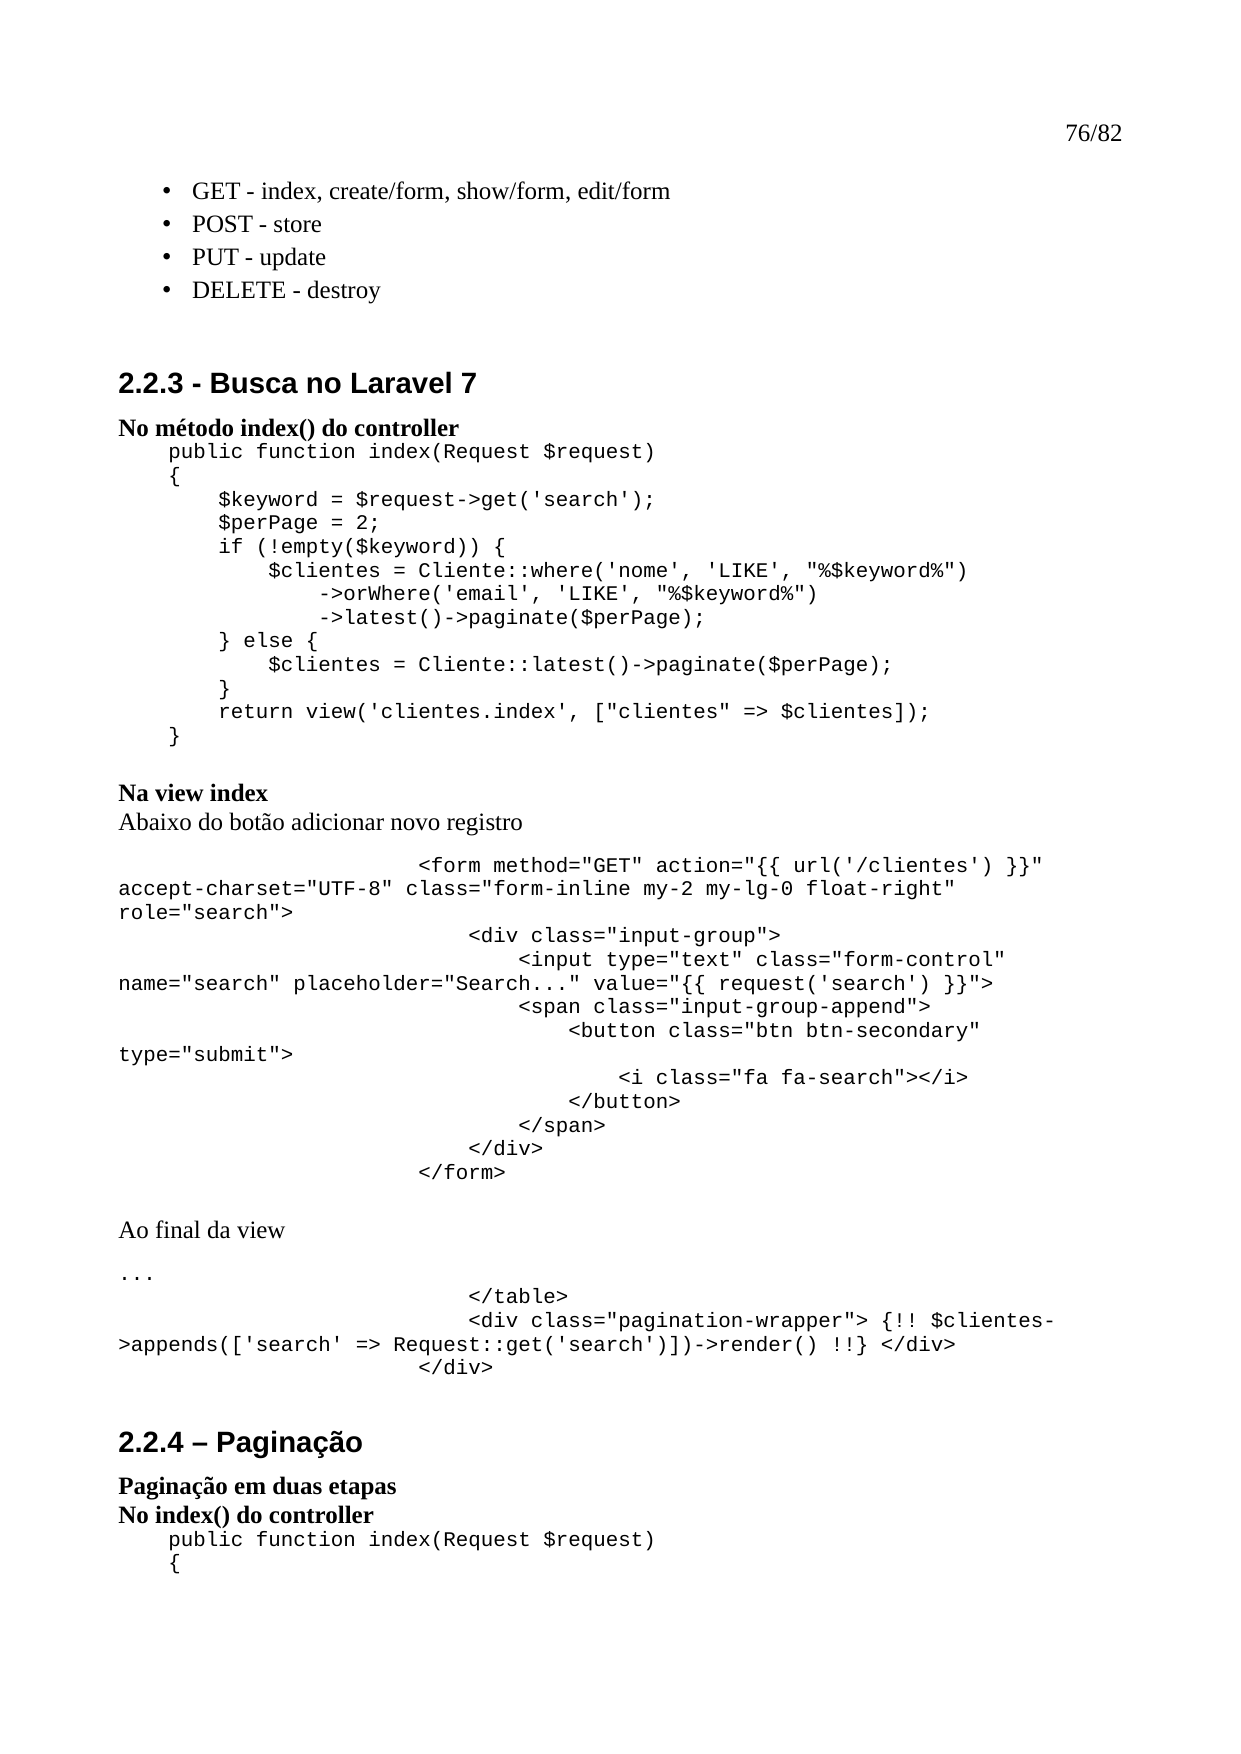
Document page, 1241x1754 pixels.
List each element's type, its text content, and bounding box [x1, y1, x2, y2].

text ->orWhere('email', 'LIKE', "%$keyword%") [118, 583, 1122, 607]
text public function index(Request $request) [118, 1529, 1122, 1552]
text <i class="fa fa-search"></i> [118, 1067, 1122, 1091]
text { [118, 1552, 1122, 1576]
text <div class="input-group"> [118, 926, 1122, 949]
text </span> [118, 1115, 1122, 1138]
subtitle 2.2.3 - Busca no Laravel 7 [118, 366, 1122, 400]
text No método index() do controller [118, 413, 1122, 441]
text $perPage = 2; [118, 512, 1122, 536]
subtitle 2.2.4 – Paginação [118, 1425, 1122, 1459]
text </div> [118, 1357, 1122, 1381]
text </button> [118, 1091, 1122, 1115]
text } [118, 725, 1122, 749]
text Ao final da view [118, 1215, 1122, 1244]
text $clientes = Cliente::latest()->paginate($perPage); [118, 654, 1122, 678]
text } else { [118, 631, 1122, 654]
text <input type="text" class="form-control" name="search" placeholder="Search..." value="{{ request('search') }}"> [118, 949, 1122, 996]
text Abaixo do botão adicionar novo registro [118, 807, 1122, 836]
text <div class="pagination-wrapper"> {!! $clientes->appends(['search' => Request::get('search')])->render() !!} </div> [118, 1310, 1122, 1357]
text <button class="btn btn-secondary" type="submit"> [118, 1020, 1122, 1067]
text ->latest()->paginate($perPage); [118, 607, 1122, 631]
text public function index(Request $request) [118, 441, 1122, 465]
text </div> [118, 1138, 1122, 1162]
text $clientes = Cliente::where('nome', 'LIKE', "%$keyword%") [118, 559, 1122, 583]
list POST - store [162, 209, 1122, 238]
list DELETE - destroy [162, 275, 1122, 304]
text <form method="GET" action="{{ url('/clientes') }}" accept-charset="UTF-8" class="form-inline my-2 my-lg-0 float-right" role="search"> [118, 854, 1122, 926]
text Paginação em duas etapas [118, 1471, 1122, 1500]
text ... [118, 1263, 1122, 1286]
text { [118, 465, 1122, 489]
text Na view index [118, 778, 1122, 807]
text <span class="input-group-append"> [118, 996, 1122, 1020]
text </form> [118, 1162, 1122, 1186]
text return view('clientes.index', ["clientes" => $clientes]); [118, 701, 1122, 725]
text </table> [118, 1286, 1122, 1310]
text } [118, 678, 1122, 701]
list GET - index, create/form, show/form, edit/form [162, 176, 1122, 205]
text No index() do controller [118, 1500, 1122, 1529]
text if (!empty($keyword)) { [118, 536, 1122, 559]
list PUT - update [162, 242, 1122, 271]
text $keyword = $request->get('search'); [118, 489, 1122, 512]
